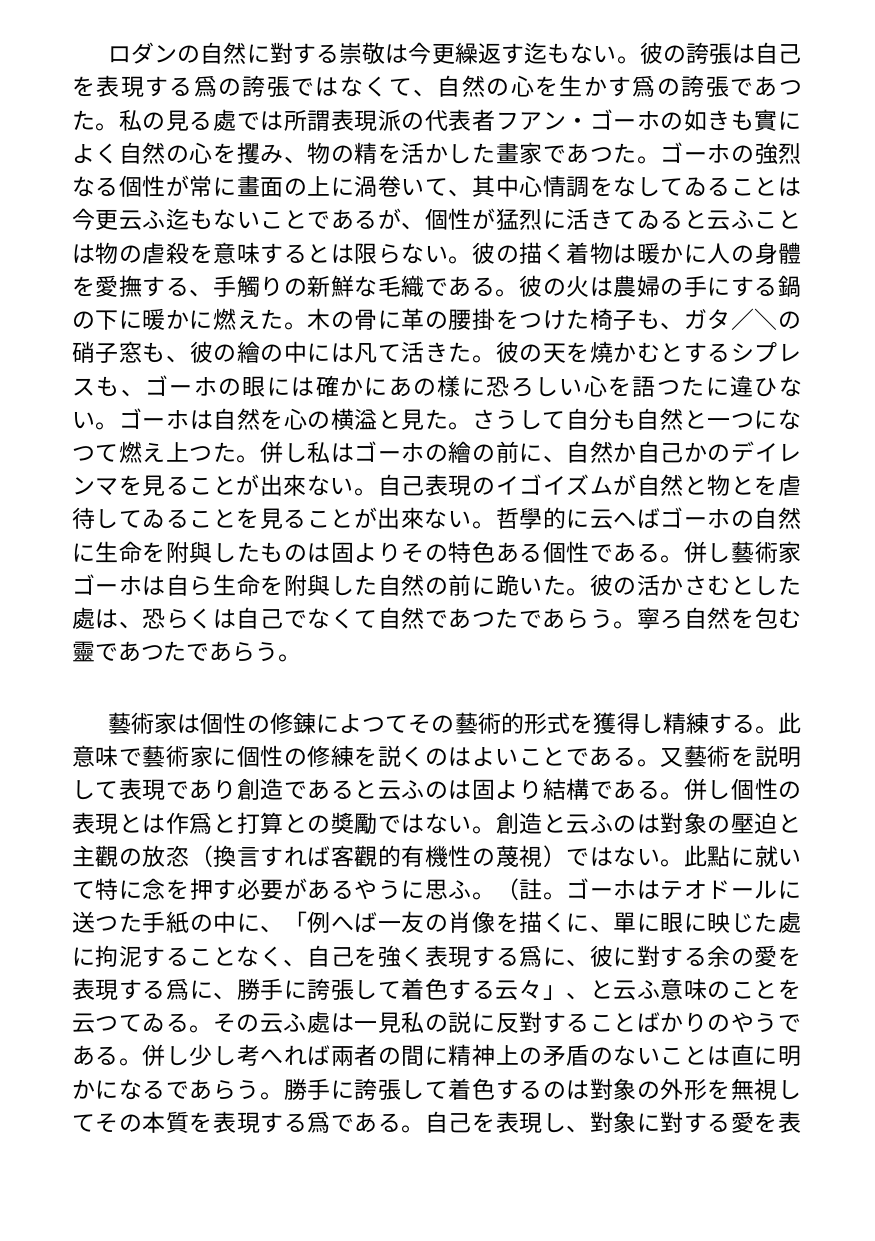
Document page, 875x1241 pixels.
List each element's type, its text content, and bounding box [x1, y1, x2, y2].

text 藝術家は個性の修錬によつてその藝術的形式を獲得し精練する。此意味で藝術家に個性の修練を説くのはよいことである。又藝術を説明して表現であり創造であると云ふのは固より結構である。併し個性の表現とは作爲と打算との奬勵ではない。創造と云ふのは對象の壓迫と主觀の放恣（換言すれば客觀的有機性の蔑視）ではない。此點に就いて特に念を押す必要があるやうに思ふ。（註。ゴーホはテオドールに送つた手紙の中に、「例へば一友の肖像を描くに、單に眼に映じた處に拘泥することなく、自己を強く表現する爲に、彼に對する余の愛を表現する爲に、勝手に誇張して着色する云々」、と云ふ意味のことを云つてゐる。その云ふ處は一見私の説に反對することばかりのやうである。併し少し考へれば兩者の間に精神上の矛盾のないことは直に明かになるであらう。勝手に誇張して着色するのは對象の外形を無視してその本質を表現する爲である。自己を表現し、對象に對する愛を表 [72, 706, 802, 1138]
text ロダンの自然に對する崇敬は今更繰返す迄もない。彼の誇張は自己を表現する爲の誇張ではなくて、自然の心を生かす爲の誇張であつた。私の見る處では所謂表現派の代表者フアン・ゴーホの如きも實によく自然の心を攫み、物の精を活かした畫家であつた。ゴーホの強烈なる個性が常に畫面の上に渦卷いて、其中心情調をなしてゐることは今更云ふ迄もないことであるが、個性が猛烈に活きてゐると云ふことは物の虐殺を意味するとは限らない。彼の描く着物は暖かに人の身體を愛撫する、手觸りの新鮮な毛織である。彼の火は農婦の手にする鍋の下に暖かに燃えた。木の骨に革の腰掛をつけた椅子も、ガタ／＼の硝子窓も、彼の繪の中には凡て活きた。彼の天を燒かむとするシプレスも、ゴーホの眼には確かにあの樣に恐ろしい心を語つたに違ひない。ゴーホは自然を心の横溢と見た。さうして自分も自然と一つになつて燃え上つた。併し私はゴーホの繪の前に、自然か自己かのデイレンマを見ることが出來ない。自己表現のイゴイズムが自然と物とを虐待してゐることを見ることが出來ない。哲學的に云へばゴーホの自然に生命を附與したものは固よりその特色ある個性である。併し藝術家ゴーホは自ら生命を附與した自然の前に跪いた。彼の活かさむとした處は、恐らくは自己でなくて自然であつたであらう。寧ろ自然を包む靈であつたであらう。 [72, 36, 802, 667]
